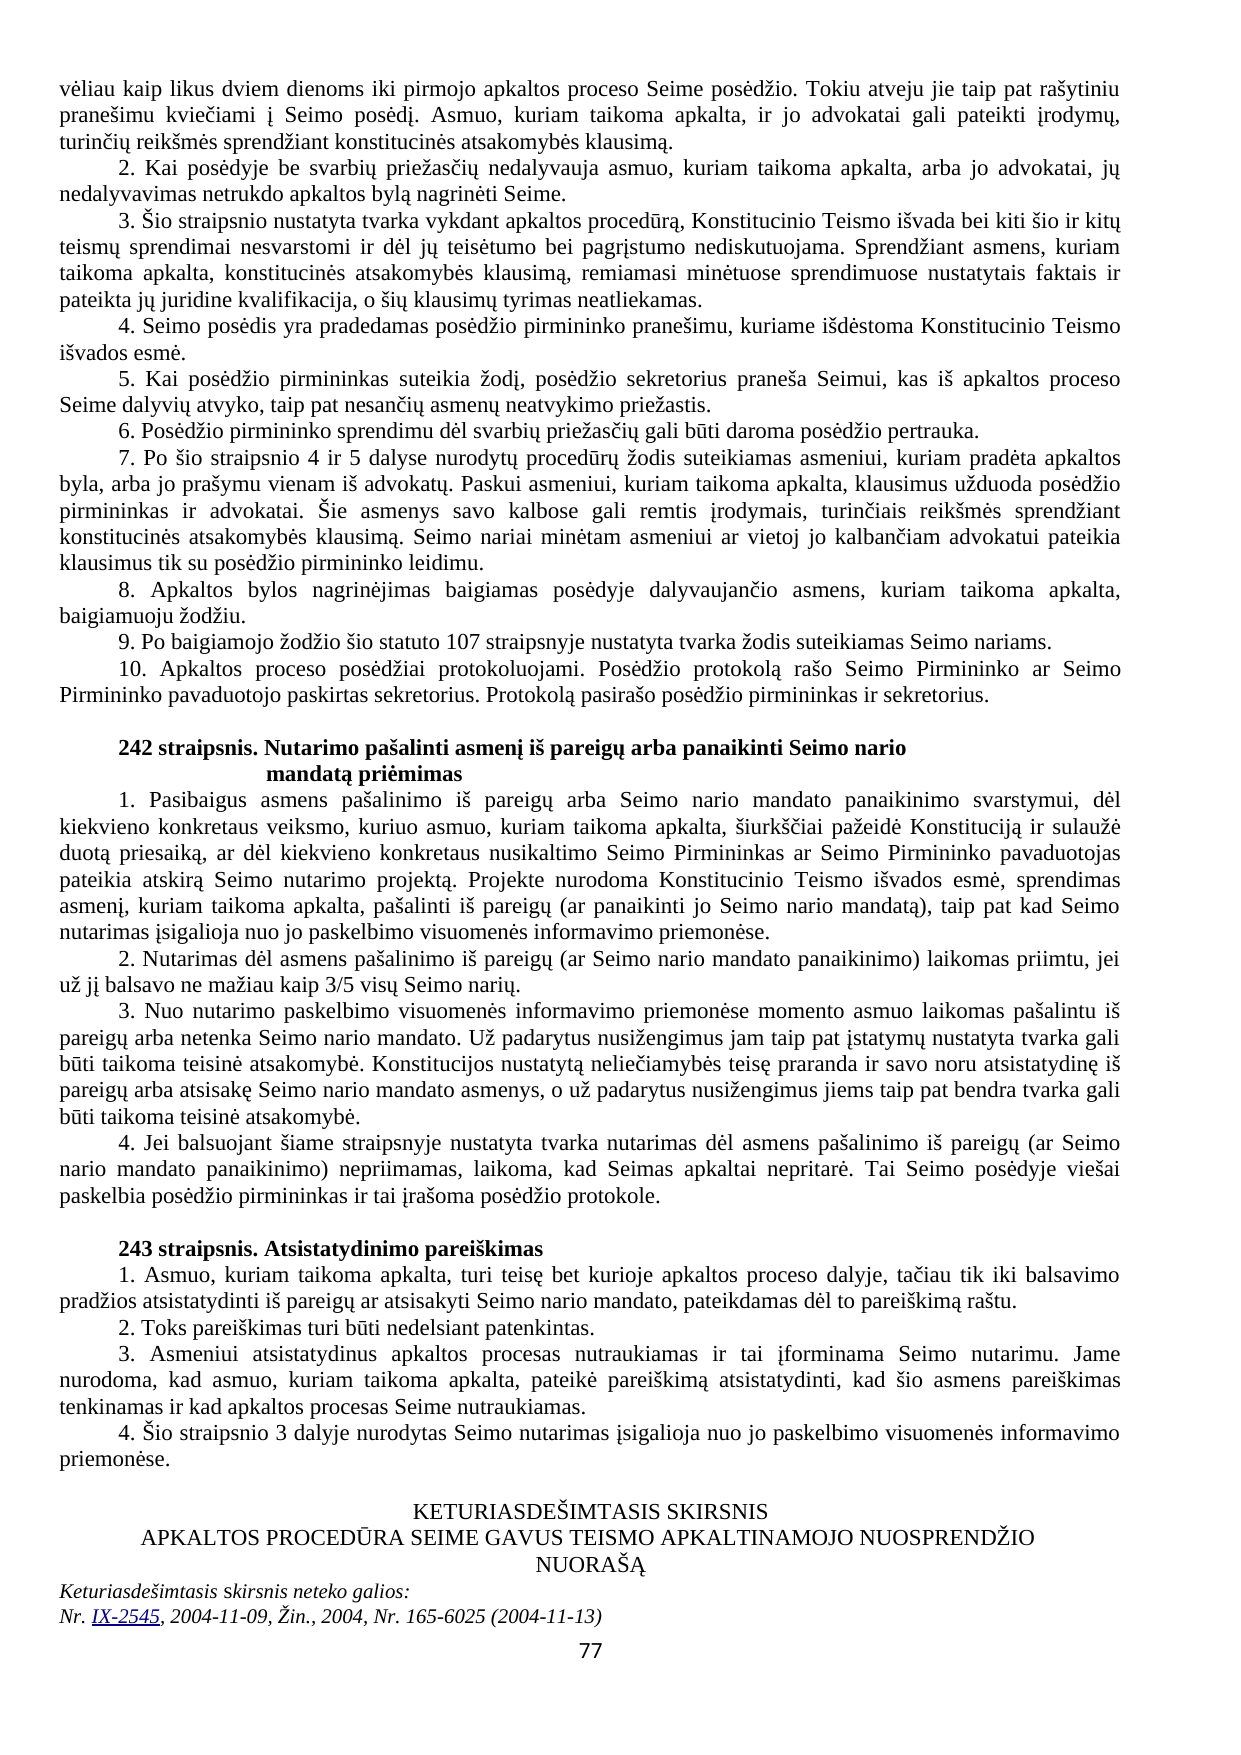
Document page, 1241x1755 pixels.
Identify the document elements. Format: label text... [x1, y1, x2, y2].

text 1. Pasibaigus asmens pašalinimo iš pareigų arba Seimo nario mandato panaikinimo svarstymui, dėl kiekvieno konkretaus veiksmo, kuriuo asmuo, kuriam taikoma apkalta, šiurkščiai pažeidė Konstituciją ir sulaužė duotą priesaiką, ar dėl kiekvieno konkretaus nusikaltimo Seimo Pirmininkas ar Seimo Pirmininko pavaduotojas pateikia atskirą Seimo nutarimo projektą. Projekte nurodoma Konstitucinio Teismo išvados esmė, sprendimas asmenį, kuriam taikoma apkalta, pašalinti iš pareigų (ar panaikinti jo Seimo nario mandatą), taip pat kad Seimo nutarimas įsigalioja nuo jo paskelbimo visuomenės informavimo priemonėse. [59, 787, 1122, 945]
text Keturiasdešimtasis skirsnis neteko galios: [59, 1577, 1122, 1603]
text 4. Seimo posėdis yra pradedamas posėdžio pirmininko pranešimu, kuriame išdėstoma Konstitucinio Teismo išvados esmė. [59, 312, 1122, 365]
text 2. Kai posėdyje be svarbių priežasčių nedalyvauja asmuo, kuriam taikoma apkalta, arba jo advokatai, jų nedalyvavimas netrukdo apkaltos bylą nagrinėti Seime. [59, 154, 1122, 207]
text vėliau kaip likus dviem dienoms iki pirmojo apkaltos proceso Seime posėdžio. Tokiu atveju jie taip pat rašytiniu pranešimu kviečiami į Seimo posėdį. Asmuo, kuriam taikoma apkalta, ir jo advokatai gali pateikti įrodymų, turinčių reikšmės sprendžiant konstitucinės atsakomybės klausimą. [59, 75, 1122, 154]
text 3. Šio straipsnio nustatyta tvarka vykdant apkaltos procedūrą, Konstitucinio Teismo išvada bei kiti šio ir kitų teismų sprendimai nesvarstomi ir dėl jų teisėtumo bei pagrįstumo nediskutuojama. Sprendžiant asmens, kuriam taikoma apkalta, konstitucinės atsakomybės klausimą, remiamasi minėtuose sprendimuose nustatytais faktais ir pateikta jų juridine kvalifikacija, o šių klausimų tyrimas neatliekamas. [59, 207, 1122, 312]
text Apkaltos procedūra Seime gavus teismo apkaltinamojo nuosprendžio [59, 1524, 1122, 1551]
text 6. Posėdžio pirmininko sprendimu dėl svarbių priežasčių gali būti daroma posėdžio pertrauka. [59, 418, 1122, 444]
text mandatą priėmimas [59, 760, 1122, 787]
text 1. Asmuo, kuriam taikoma apkalta, turi teisę bet kurioje apkaltos proceso dalyje, tačiau tik iki balsavimo pradžios atsistatydinti iš pareigų ar atsisakyti Seimo nario mandato, pateikdamas dėl to pareiškimą raštu. [59, 1261, 1122, 1314]
text Nr. IX-2545, 2004-11-09, Žin., 2004, Nr. 165-6025 (2004-11-13) [59, 1603, 1122, 1628]
text 242 straipsnis. Nutarimo pašalinti asmenį iš pareigų arba panaikinti Seimo nario [59, 734, 1122, 760]
text 8. Apkaltos bylos nagrinėjimas baigiamas posėdyje dalyvaujančio asmens, kuriam taikoma apkalta, baigiamuoju žodžiu. [59, 576, 1122, 628]
text 10. Apkaltos proceso posėdžiai protokoluojami. Posėdžio protokolą rašo Seimo Pirmininko ar Seimo Pirmininko pavaduotojo paskirtas sekretorius. Protokolą pasirašo posėdžio pirmininkas ir sekretorius. [59, 655, 1122, 707]
text 3. Asmeniui atsistatydinus apkaltos procesas nutraukiamas ir tai įforminama Seimo nutarimu. Jame nurodoma, kad asmuo, kuriam taikoma apkalta, pateikė pareiškimą atsistatydinti, kad šio asmens pareiškimas tenkinamas ir kad apkaltos procesas Seime nutraukiamas. [59, 1340, 1122, 1419]
text 5. Kai posėdžio pirmininkas suteikia žodį, posėdžio sekretorius praneša Seimui, kas iš apkaltos proceso Seime dalyvių atvyko, taip pat nesančių asmenų neatvykimo priežastis. [59, 365, 1122, 418]
text KETURIASDEŠIMTASIS SKIRSNIS [59, 1498, 1122, 1524]
text 2. Toks pareiškimas turi būti nedelsiant patenkintas. [59, 1314, 1122, 1340]
text nuorašą [59, 1551, 1122, 1577]
text 7. Po šio straipsnio 4 ir 5 dalyse nurodytų procedūrų žodis suteikiamas asmeniui, kuriam pradėta apkaltos byla, arba jo prašymu vienam iš advokatų. Paskui asmeniui, kuriam taikoma apkalta, klausimus užduoda posėdžio pirmininkas ir advokatai. Šie asmenys savo kalbose gali remtis įrodymais, turinčiais reikšmės sprendžiant konstitucinės atsakomybės klausimą. Seimo nariai minėtam asmeniui ar vietoj jo kalbančiam advokatui pateikia klausimus tik su posėdžio pirmininko leidimu. [59, 444, 1122, 576]
text 9. Po baigiamojo žodžio šio statuto 107 straipsnyje nustatyta tvarka žodis suteikiamas Seimo nariams. [59, 628, 1122, 655]
text 243 straipsnis. Atsistatydinimo pareiškimas [59, 1234, 1122, 1261]
text 4. Šio straipsnio 3 dalyje nurodytas Seimo nutarimas įsigalioja nuo jo paskelbimo visuomenės informavimo priemonėse. [59, 1419, 1122, 1472]
text 2. Nutarimas dėl asmens pašalinimo iš pareigų (ar Seimo nario mandato panaikinimo) laikomas priimtu, jei už jį balsavo ne mažiau kaip 3/5 visų Seimo narių. [59, 945, 1122, 997]
text 3. Nuo nutarimo paskelbimo visuomenės informavimo priemonėse momento asmuo laikomas pašalintu iš pareigų arba netenka Seimo nario mandato. Už padarytus nusižengimus jam taip pat įstatymų nustatyta tvarka gali būti taikoma teisinė atsakomybė. Konstitucijos nustatytą neliečiamybės teisę praranda ir savo noru atsistatydinę iš pareigų arba atsisakę Seimo nario mandato asmenys, o už padarytus nusižengimus jiems taip pat bendra tvarka gali būti taikoma teisinė atsakomybė. [59, 997, 1122, 1129]
text 4. Jei balsuojant šiame straipsnyje nustatyta tvarka nutarimas dėl asmens pašalinimo iš pareigų (ar Seimo nario mandato panaikinimo) nepriimamas, laikoma, kad Seimas apkaltai nepritarė. Tai Seimo posėdyje viešai paskelbia posėdžio pirmininkas ir tai įrašoma posėdžio protokole. [59, 1129, 1122, 1208]
